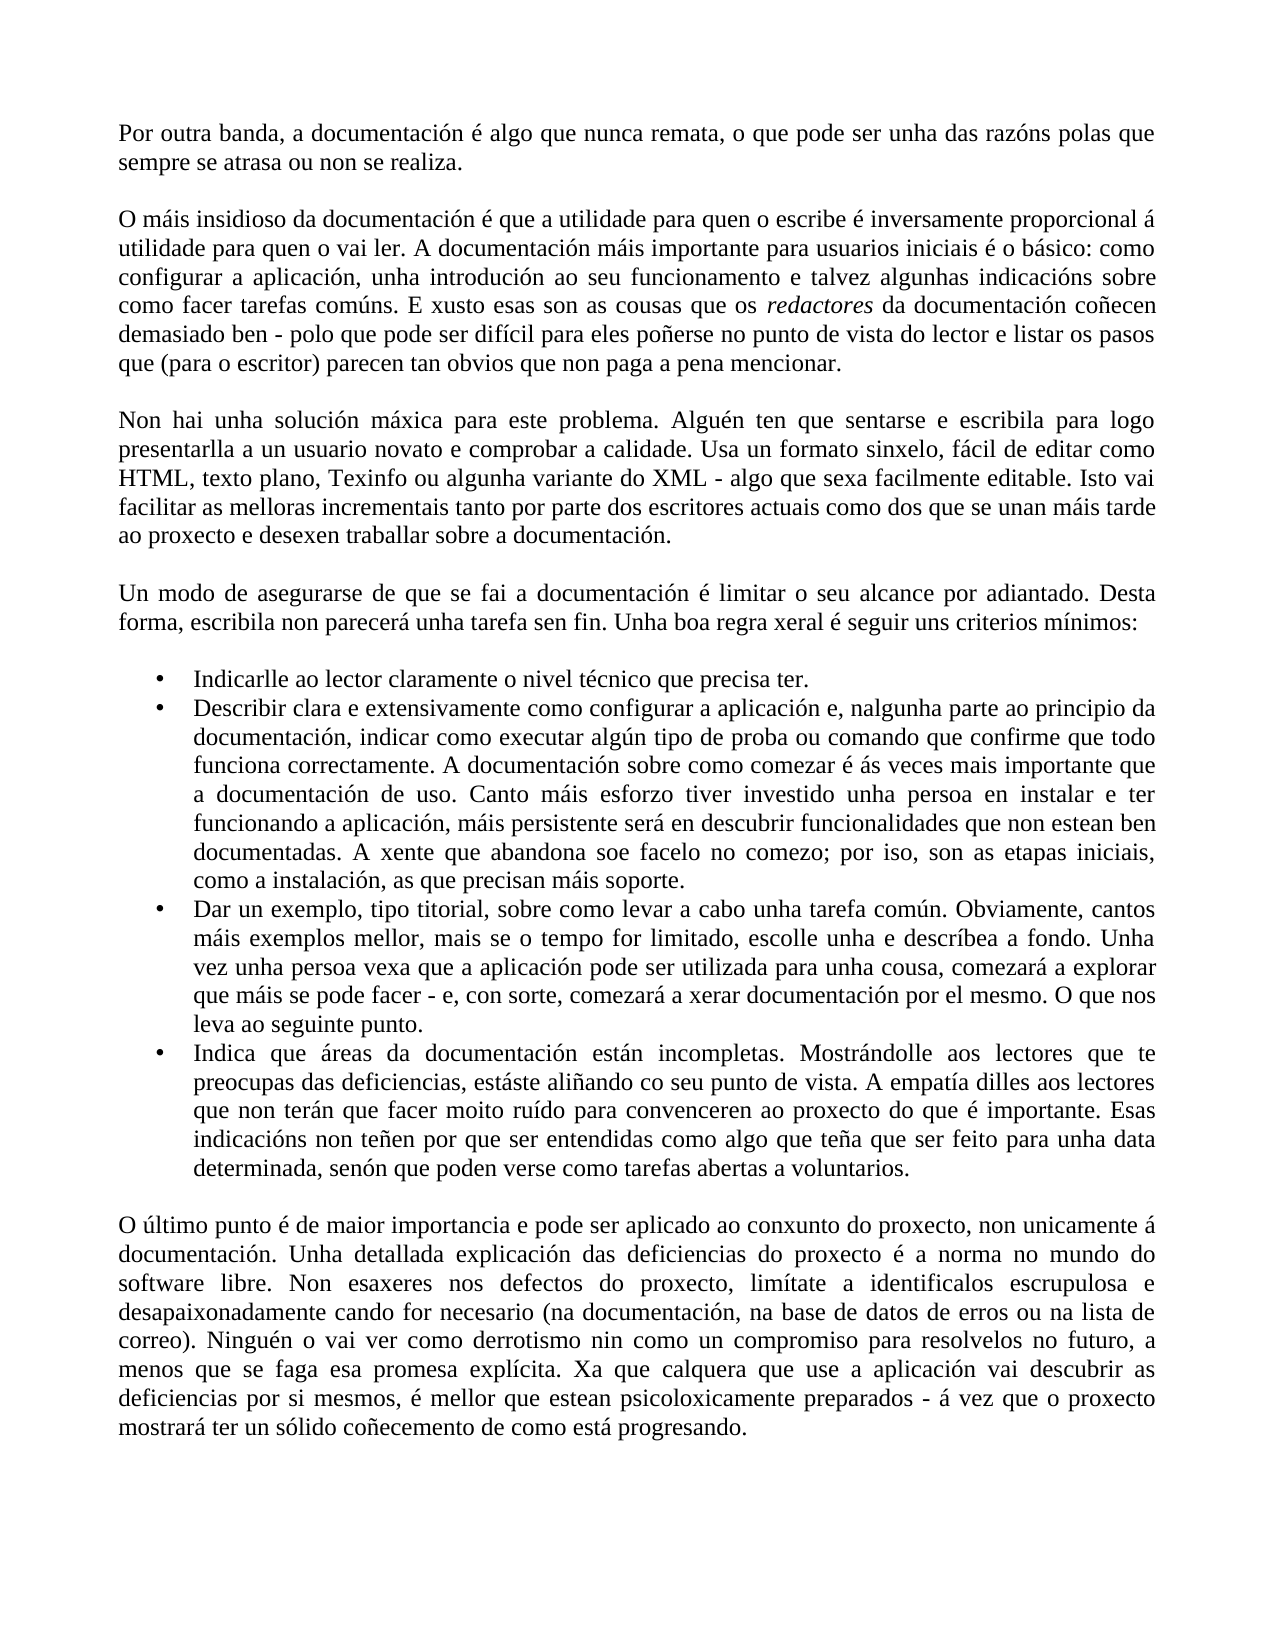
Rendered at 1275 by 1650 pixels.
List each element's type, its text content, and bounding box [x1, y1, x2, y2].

text O máis insidioso da documentación é que a utilidade para quen o escribe é inversamente proporcional á utilidade para quen o vai ler. A documentación máis importante para usuarios iniciais é o básico: como configurar a aplicación, unha introdución ao seu funcionamento e talvez algunhas indicacións sobre como facer tarefas comúns. E xusto esas son as cousas que os redactores da documentación coñecen demasiado ben - polo que pode ser difícil para eles poñerse no punto de vista do lector e listar os pasos que (para o escritor) parecen tan obvios que non paga a pena mencionar. [118, 204, 1157, 377]
text Por outra banda, a documentación é algo que nunca remata, o que pode ser unha das razóns polas que sempre se atrasa ou non se realiza. [118, 118, 1157, 176]
list Indica que áreas da documentación están incompletas. Mostrándolle aos lectores que te preocupas das deficiencias, estáste aliñando co seu punto de vista. A empatía dilles aos lectores que non terán que facer moito ruído para convenceren ao proxecto do que é importante. Esas indicacións non teñen por que ser entendidas como algo que teña que ser feito para unha data determinada, senón que poden verse como tarefas abertas a voluntarios. [156, 1038, 1157, 1182]
list Indicarlle ao lector claramente o nivel técnico que precisa ter. [156, 664, 1157, 693]
text O último punto é de maior importancia e pode ser aplicado ao conxunto do proxecto, non unicamente á documentación. Unha detallada explicación das deficiencias do proxecto é a norma no mundo do software libre. Non esaxeres nos defectos do proxecto, limítate a identificalos escrupulosa e desapaixonadamente cando for necesario (na documentación, na base de datos de erros ou na lista de correo). Ninguén o vai ver como derrotismo nin como un compromiso para resolvelos no futuro, a menos que se faga esa promesa explícita. Xa que calquera que use a aplicación vai descubrir as deficiencias por si mesmos, é mellor que estean psicoloxicamente preparados - á vez que o proxecto mostrará ter un sólido coñecemento de como está progresando. [118, 1211, 1157, 1441]
list Dar un exemplo, tipo titorial, sobre como levar a cabo unha tarefa común. Obviamente, cantos máis exemplos mellor, mais se o tempo for limitado, escolle unha e descríbea a fondo. Unha vez unha persoa vexa que a aplicación pode ser utilizada para unha cousa, comezará a explorar que máis se pode facer - e, con sorte, comezará a xerar documentación por el mesmo. O que nos leva ao seguinte punto. [156, 894, 1157, 1038]
text Un modo de asegurarse de que se fai a documentación é limitar o seu alcance por adiantado. Desta forma, escribila non parecerá unha tarefa sen fin. Unha boa regra xeral é seguir uns criterios mínimos: [118, 578, 1157, 636]
list Describir clara e extensivamente como configurar a aplicación e, nalgunha parte ao principio da documentación, indicar como executar algún tipo de proba ou comando que confirme que todo funciona correctamente. A documentación sobre como comezar é ás veces mais importante que a documentación de uso. Canto máis esforzo tiver investido unha persoa en instalar e ter funcionando a aplicación, máis persistente será en descubrir funcionalidades que non estean ben documentadas. A xente que abandona soe facelo no comezo; por iso, son as etapas iniciais, como a instalación, as que precisan máis soporte. [156, 693, 1157, 894]
text Non hai unha solución máxica para este problema. Alguén ten que sentarse e escribila para logo presentarlla a un usuario novato e comprobar a calidade. Usa un formato sinxelo, fácil de editar como HTML, texto plano, Texinfo ou algunha variante do XML - algo que sexa facilmente editable. Isto vai facilitar as melloras incrementais tanto por parte dos escritores actuais como dos que se unan máis tarde ao proxecto e desexen traballar sobre a documentación. [118, 406, 1157, 549]
